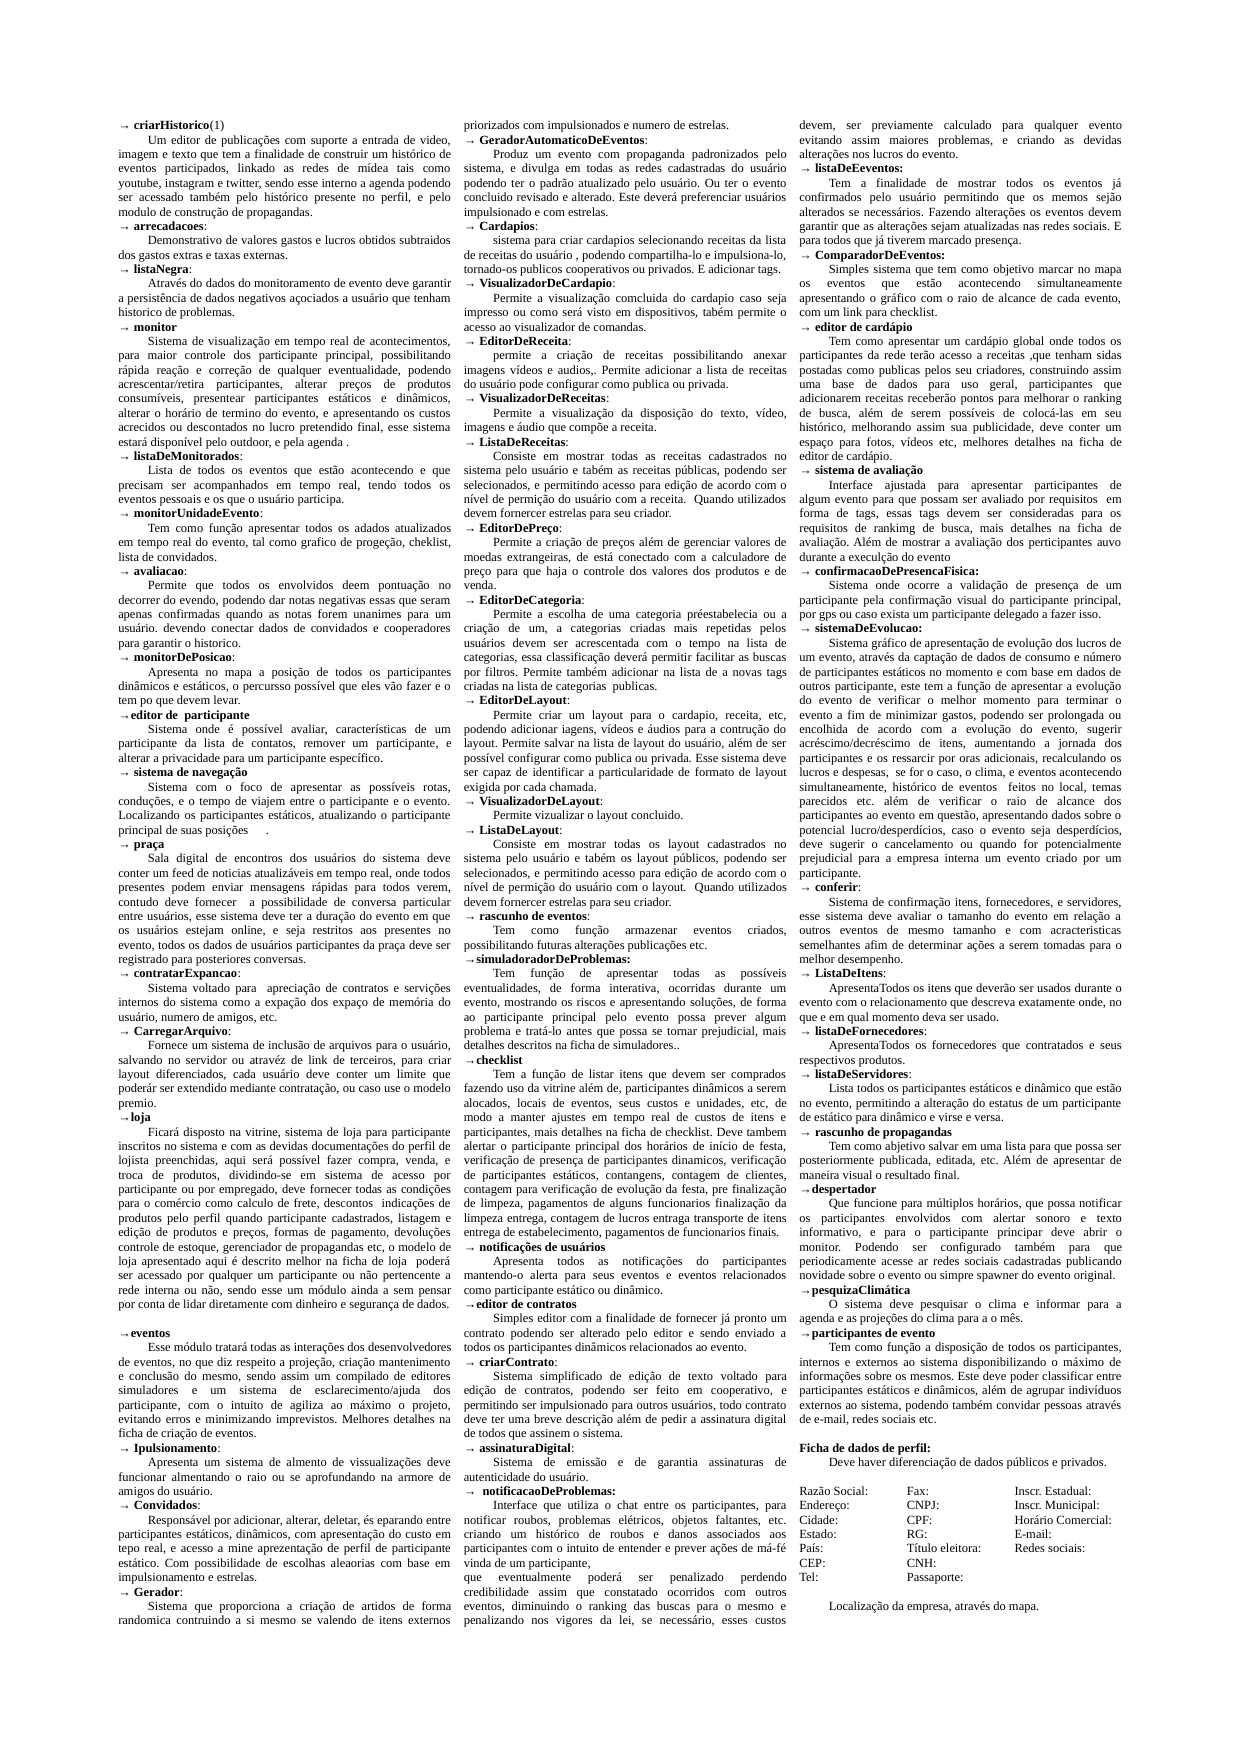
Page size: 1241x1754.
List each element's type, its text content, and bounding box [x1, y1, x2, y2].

text Título eleitora: [907, 1541, 1014, 1556]
text Apresenta no mapa a posição de todos os participantes dinâmicos e estáticos, o percursso possível que eles vão fazer e o tem po que devem levar. [118, 664, 451, 707]
text → EditorDeLayout: [463, 693, 787, 707]
text Que funcione para múltiplos horários, que possa notificar os participantes envolvidos com alertar sonoro e texto informativo, e para o participante principar deve abrir o monitor. Podendo ser configurado também para que periodicamente acesse ar redes sociais cadastradas publicando novidade sobre o evento ou simpre spawner do evento original. [799, 1196, 1122, 1282]
text Tem a função de listar itens que devem ser comprados fazendo uso da vitrine além de, participantes dinâmicos a serem alocados, locais de eventos, seus custos e unidades, etc, de modo a manter ajustes em tempo real de custos de itens e participantes, mais detalhes na ficha de checklist. Deve tambem alertar o participante principal dos horários de início de festa, verificação de presença de participantes dinamicos, verificação de participantes estáticos, contangens, contagem de clientes, contagem para verificação de evolução da festa, pre finalização de limpeza, pagamentos de alguns funcionarios finalização da limpeza entrega, contagem de lucros entraga transporte de itens entrega de estabelecimento, pagamentos de funcionarios finais. [463, 1067, 787, 1239]
text → listaDeEeventos: [799, 161, 1122, 176]
text → rascunho de eventos: [463, 909, 787, 923]
text Ficará disposto na vitrine, sistema de loja para participante inscritos no sistema e com as devidas documentações do perfil de lojista preenchidas, aqui será possível fazer compra, venda, e troca de produtos, dividindo-se em sistema de acesso por participante ou por empregado, deve fornecer todas as condições para o comércio como calculo de frete, descontos indicações de produtos pelo perfil quando participante cadastrados, listagem e edição de produtos e preços, formas de pagamento, devoluções controle de estoque, gerenciador de propagandas etc, o modelo de loja apresentado aqui é descrito melhor na ficha de loja poderá ser acessado por qualquer um participante ou não pertencente a rede interna ou não, sendo esse um módulo ainda a sem pensar por conta de lidar diretamente com dinheiro e segurança de dados. [118, 1124, 451, 1311]
text → ListaDeReceitas: [463, 434, 787, 449]
text → sistema de avaliação [799, 463, 1122, 477]
text →eventos [118, 1326, 451, 1340]
text → notificacaoDeProblemas: [463, 1484, 787, 1498]
text Consiste em mostrar todas os layout cadastrados no sistema pelo usuário e tabém os layout públicos, podendo ser selecionados, e permitindo acesso para edição de acordo com o nível de permição do usuário com o layout. Quando utilizados devem fornercer estrelas para seu criador. [463, 837, 787, 909]
text Responsável por adicionar, alterar, deletar, és eparando entre participantes estáticos, dinâmicos, com apresentação do custo em tepo real, e acesso a mine aprezentação de perfil de participante estático. Com possibilidade de escolhas aleaorias com base em impulsionamento e estrelas. [118, 1512, 451, 1584]
text Sistema onde ocorre a validação de presença de um participante pela confirmação visual do participante principal, por gps ou caso exista um participante delegado a fazer isso. [799, 578, 1122, 621]
text → EditorDeReceita: [463, 334, 787, 348]
text permite a criação de receitas possibilitando anexar imagens vídeos e audios,. Permite adicionar a lista de receitas do usuário pode configurar como publica ou privada. [463, 348, 787, 391]
text Consiste em mostrar todas as receitas cadastrados no sistema pelo usuário e tabém as receitas públicas, podendo ser selecionados, e permitindo acesso para edição de acordo com o nível de permição do usuário com a receita. Quando utilizados devem fornercer estrelas para seu criador. [463, 449, 787, 521]
text Tem como função apresentar todos os adados atualizados em tempo real do evento, tal como grafico de progeção, cheklist, lista de convidados. [118, 521, 451, 564]
text Cidade: [799, 1512, 907, 1527]
text Sistema voltado para apreciação de contratos e servições internos do sistema como a expação dos expaço de memória do usuário, numero de amigos, etc. [118, 981, 451, 1024]
text → criarHistorico(1) [118, 118, 451, 132]
text Endereço: [799, 1498, 907, 1512]
text Através do dados do monitoramento de evento deve garantir a persistência de dados negativos açociados a usuário que tenham historico de problemas. [118, 276, 451, 319]
text → assinaturaDigital: [463, 1441, 787, 1455]
text →pesquizaClimática [799, 1282, 1122, 1297]
text Demonstrativo de valores gastos e lucros obtidos subtraidos dos gastos extras e taxas externas. [118, 233, 451, 262]
text → VisualizadorDeReceitas: [463, 391, 787, 406]
text Permite a escolha de uma categoria préestabelecia ou a criação de um, a categorias criadas mais repetidas pelos usuários devem ser acrescentada com o tempo na lista de categorias, essa classificação deverá permitir facilitar as buscas por filtros. Permite também adicionar na lista de a novas tags criadas na lista de categorias publicas. [463, 607, 787, 693]
text Tem a finalidade de mostrar todos os eventos já confirmados pelo usuário permitindo que os memos sejão alterados se necessários. Fazendo alterações os eventos devem garantir que as alterações sejam atualizadas nas redes sociais. E para todos que já tiverem marcado presença. [799, 176, 1122, 247]
text CNH: [907, 1556, 1014, 1570]
text Inscr. Municipal: [1014, 1498, 1122, 1512]
text → praça [118, 837, 451, 851]
text → ListaDeLayout: [463, 822, 787, 837]
text → GeradorAutomaticoDeEventos: [463, 132, 787, 147]
text Permite a criação de preços além de gerenciar valores de moedas extrangeiras, de está conectado com a calculadore de preço para que haja o controle dos valores dos produtos e de venda. [463, 535, 787, 592]
text →simuladoradorDeProblemas: [463, 952, 787, 966]
text Permite que todos os envolvidos deem pontuação no decorrer do evendo, podendo dar notas negativas essas que seram apenas confirmadas quando as notas forem unanimes para um usuário. devendo conectar dados de convidados e cooperadores para garantir o historico. [118, 578, 451, 650]
text → notificações de usuários [463, 1239, 787, 1254]
text → monitorUnidadeEvento: [118, 506, 451, 521]
text Ficha de dados de perfil: [799, 1441, 1122, 1455]
text →editor de participante [118, 707, 451, 722]
text Fornece um sistema de inclusão de arquivos para o usuário, salvando no servidor ou atravéz de link de terceiros, para criar layout diferenciados, cada usuário deve conter um limite que poderár ser extendido mediante contratação, ou caso use o modelo premio. [118, 1038, 451, 1110]
text Sistema de emissão e de garantia assinaturas de autenticidade do usuário. [463, 1455, 787, 1484]
text →despertador [799, 1182, 1122, 1196]
text Permite vizualizar o layout concluido. [463, 808, 787, 822]
text → listaDeServidores: [799, 1067, 1122, 1081]
text Sistema de confirmação itens, fornecedores, e servidores, esse sistema deve avaliar o tamanho do evento em relação a outros eventos de mesmo tamanho e com acracteristicas semelhantes afim de determinar ações a serem tomadas para o melhor desempenho. [799, 894, 1122, 966]
text → editor de cardápio [799, 319, 1122, 334]
text → contratarExpancao: [118, 966, 451, 981]
text Produz um evento com propaganda padronizados pelo sistema, e divulga em todas as redes cadastradas do usuário podendo ter o padrão atualizado pelo usuário. Ou ter o evento concluido revisado e alterado. Este deverá preferenciar usuários impulsionado e com estrelas. [463, 147, 787, 219]
text Sala digital de encontros dos usuários do sistema deve conter um feed de noticias atualizáveis em tempo real, onde todos presentes podem enviar mensagens rápidas para todos verem, contudo deve fornecer a possibilidade de conversa particular entre usuários, esse sistema deve ter a duração do evento em que os usuários estejam online, e seja restritos aos presentes no evento, todos os dados de usuários participantes da praça deve ser registrado para posteriores conversas. [118, 851, 451, 966]
text → Convidados: [118, 1498, 451, 1512]
text → criarContrato: [463, 1354, 787, 1369]
text Tem função de apresentar todas as possíveis eventualidades, de forma interativa, ocorridas durante um evento, mostrando os riscos e apresentando soluções, de forma ao participante principal pelo evento possa prever algum problema e tratá-lo antes que possa se tornar prejudicial, mais detalhes descritos na ficha de simuladores.. [463, 966, 787, 1052]
text Estado: [799, 1527, 907, 1541]
text priorizados com impulsionados e numero de estrelas. [463, 118, 787, 132]
text → conferir: [799, 880, 1122, 894]
text Apresenta um sistema de almento de vissualizações deve funcionar almentando o raio ou se aprofundando na armore de amigos do usuário. [118, 1455, 451, 1498]
text Tem como abjetivo salvar em uma lista para que possa ser posteriormente publicada, editada, etc. Além de apresentar de maneira visual o resultado final. [799, 1139, 1122, 1182]
text →loja [118, 1110, 451, 1124]
text Simples sistema que tem como objetivo marcar no mapa os eventos que estão acontecendo simultaneamente apresentando o gráfico com o raio de alcance de cada evento, com um link para checklist. [799, 262, 1122, 319]
text Um editor de publicações com suporte a entrada de video, imagem e texto que tem a finalidade de construir um histórico de eventos participados, linkado as redes de mídea tais como youtube, instagram e twitter, sendo esse interno a agenda podendo ser acessado também pelo histórico presente no perfil, e pelo modulo de construção de propagandas. [118, 132, 451, 219]
text Lista todos os participantes estáticos e dinâmico que estão no evento, permitindo a alteração do estatus de um participante de estático para dinâmico e virse e versa. [799, 1081, 1122, 1124]
text sistema para criar cardapios selecionando receitas da lista de receitas do usuário , podendo compartilha-lo e impulsiona-lo, tornado-os publicos cooperativos ou privados. E adicionar tags. [463, 233, 787, 276]
text Sistema que proporciona a criação de artidos de forma randomica contruindo a si mesmo se valendo de itens externos [118, 1599, 451, 1627]
text Permite a visualização comcluida do cardapio caso seja impresso ou como será visto em dispositivos, tabém permite o acesso ao visualizador de comandas. [463, 291, 787, 334]
text →editor de contratos [463, 1297, 787, 1311]
text → Gerador: [118, 1584, 451, 1599]
text → avaliacao: [118, 564, 451, 578]
text → listaNegra: [118, 262, 451, 276]
text → sistemaDeEvolucao: [799, 621, 1122, 636]
text Tem como função armazenar eventos criados, possibilitando futuras alterações publicações etc. [463, 923, 787, 952]
text Horário Comercial: [1014, 1512, 1122, 1527]
text Deve haver diferenciação de dados públicos e privados. [799, 1455, 1122, 1469]
text Esse módulo tratará todas as interações dos desenvolvedores de eventos, no que diz respeito a projeção, criação mantenimento e conclusão do mesmo, sendo assim um compilado de editores simuladores e um sistema de esclarecimento/ajuda dos participante, com o intuito de agiliza ao máximo o projeto, evitando erros e minimizando imprevistos. Melhores detalhes na ficha de criação de eventos. [118, 1340, 451, 1441]
text CNPJ: [907, 1498, 1014, 1512]
text Interface que utiliza o chat entre os participantes, para notificar roubos, problemas elétricos, objetos faltantes, etc. criando um histórico de roubos e danos associados aos participantes com o intuito de entender e prever ações de má-fé vinda de um participante, [463, 1498, 787, 1570]
text → ComparadorDeEventos: [799, 247, 1122, 262]
text RG: [907, 1527, 1014, 1541]
text E-mail: [1014, 1527, 1122, 1541]
text O sistema deve pesquisar o clima e informar para a agenda e as projeções do clima para a o mês. [799, 1297, 1122, 1326]
text → Ipulsionamento: [118, 1441, 451, 1455]
text → EditorDeCategoria: [463, 592, 787, 607]
text País: [799, 1541, 907, 1556]
text que eventualmente poderá ser penalizado perdendo credibilidade assim que constatado ocorridos com outros eventos, diminuindo o ranking das buscas para o mesmo e penalizando nos vigores da lei, se necessário, esses custos [463, 1570, 787, 1627]
text Sistema gráfico de apresentação de evolução dos lucros de um evento, através da captação de dados de consumo e número de participantes estáticos no momento e com base em dados de outros participante, este tem a função de apresentar a evolução do evento de verificar o melhor momento para terminar o evento a fim de minimizar gastos, podendo ser prolongada ou encolhida de acordo com a evolução do evento, sugerir acréscimo/decréscimo de itens, aumentando a jornada dos participantes e os ressarcir por oras adicionais, recalculando os lucros e despesas, se for o caso, o clima, e eventos acontecendo simultaneamente, histórico de eventos feitos no local, temas parecidos etc. além de verificar o raio de alcance dos participantes ao evento em questão, apresentando dados sobre o potencial lucro/desperdícios, caso o evento seja desperdícios, deve sugerir o cancelamento ou quando for potencialmente prejudicial para a empresa interna um evento criado por um participante. [799, 636, 1122, 880]
text Simples editor com a finalidade de fornecer já pronto um contrato podendo ser alterado pelo editor e sendo enviado a todos os participantes dinâmicos relacionados ao evento. [463, 1311, 787, 1354]
text Localização da empresa, através do mapa. [799, 1599, 1122, 1613]
text →checklist [463, 1052, 787, 1067]
text Permite criar um layout para o cardapio, receita, etc, podendo adicionar iagens, vídeos e áudios para a contrução do layout. Permite salvar na lista de layout do usuário, além de ser possível configurar como publica ou privada. Esse sistema deve ser capaz de identificar a particularidade de formato de layout exigida por cada chamada. [463, 707, 787, 794]
text → listaDeMonitorados: [118, 449, 451, 463]
text Sistema onde é possível avaliar, características de um participante da lista de contatos, remover um participante, e alterar a privacidade para um participante específico. [118, 722, 451, 765]
text → listaDeFornecedores: [799, 1024, 1122, 1038]
text CEP: [799, 1556, 907, 1570]
text → VisualizadorDeCardapio: [463, 276, 787, 291]
text Fax: [907, 1484, 1014, 1498]
text → arrecadacoes: [118, 219, 451, 233]
text →participantes de evento [799, 1326, 1122, 1340]
text → confirmacaoDePresencaFisica: [799, 564, 1122, 578]
text Lista de todos os eventos que estão acontecendo e que precisam ser acompanhados em tempo real, tendo todos os eventos pessoais e os que o usuário participa. [118, 463, 451, 506]
text → rascunho de propagandas [799, 1124, 1122, 1139]
text Sistema de visualização em tempo real de acontecimentos, para maior controle dos participante principal, possibilitando rápida reação e correção de qualquer eventualidade, podendo acrescentar/retira participantes, alterar preços de produtos consumíveis, presentear participantes estáticos e dinâmicos, alterar o horário de termino do evento, e apresentando os custos acrecidos ou descontados no lucro pretendido final, esse sistema estará disponível pelo outdoor, e pela agenda . [118, 334, 451, 449]
text → VisualizadorDeLayout: [463, 794, 787, 808]
text Tel: [799, 1570, 907, 1584]
text Passaporte: [907, 1570, 1014, 1584]
text Apresenta todos as notificações do participantes mantendo-o alerta para seus eventos e eventos relacionados como participante estático ou dinâmico. [463, 1254, 787, 1297]
text Sistema simplificado de edição de texto voltado para edição de contratos, podendo ser feito em cooperativo, e permitindo ser impulsionado para outros usuários, todo contrato deve ter uma breve descrição além de pedir a assinatura digital de todos que assinem o sistema. [463, 1369, 787, 1441]
text → monitorDePosicao: [118, 650, 451, 664]
text Sistema com o foco de apresentar as possíveis rotas, conduções, e o tempo de viajem entre o participante e o evento. Localizando os participantes estáticos, atualizando o participante principal de suas posições . [118, 779, 451, 837]
text → sistema de navegação [118, 765, 451, 779]
text CPF: [907, 1512, 1014, 1527]
text → ListaDeItens: [799, 966, 1122, 981]
text ApresentaTodos os fornecedores que contratados e seus respectivos produtos. [799, 1038, 1122, 1067]
text Permite a visualização da disposição do texto, vídeo, imagens e áudio que compõe a receita. [463, 406, 787, 434]
text → Cardapios: [463, 219, 787, 233]
text → monitor [118, 319, 451, 334]
text ApresentaTodos os itens que deverão ser usados durante o evento com o relacionamento que descreva exatamente onde, no que e em qual momento deva ser usado. [799, 981, 1122, 1024]
text Redes sociais: [1014, 1541, 1122, 1556]
text → CarregarArquivo: [118, 1024, 451, 1038]
text Tem como função a disposição de todos os participantes, internos e externos ao sistema disponibilizando o máximo de informações sobre os mesmos. Este deve poder classificar entre participantes estáticos e dinâmicos, além de agrupar indivíduos externos ao sistema, podendo também convidar pessoas através de e-mail, redes sociais etc. [799, 1340, 1122, 1426]
text Inscr. Estadual: [1014, 1484, 1122, 1498]
text Interface ajustada para apresentar participantes de algum evento para que possam ser avaliado por requisitos em forma de tags, essas tags devem ser consideradas para os requisitos de rankimg de busca, mais detalhes na ficha de avaliação. Além de mostrar a avaliação dos perticipantes auvo durante a execulção do evento [799, 477, 1122, 564]
text → EditorDePreço: [463, 521, 787, 535]
text Razão Social: [799, 1484, 907, 1498]
text devem, ser previamente calculado para qualquer evento evitando assim maiores problemas, e criando as devidas alterações nos lucros do evento. [799, 118, 1122, 161]
text Tem como apresentar um cardápio global onde todos os participantes da rede terão acesso a receitas ,que tenham sidas postadas como publicas pelos seu criadores, construindo assim uma base de dados para uso geral, participantes que adicionarem receitas receberão pontos para melhorar o ranking de busca, além de serem possíveis de colocá-las em seu histórico, melhorando assim sua publicidade, deve conter um espaço para fotos, vídeos etc, melhores detalhes na ficha de editor de cardápio. [799, 334, 1122, 463]
